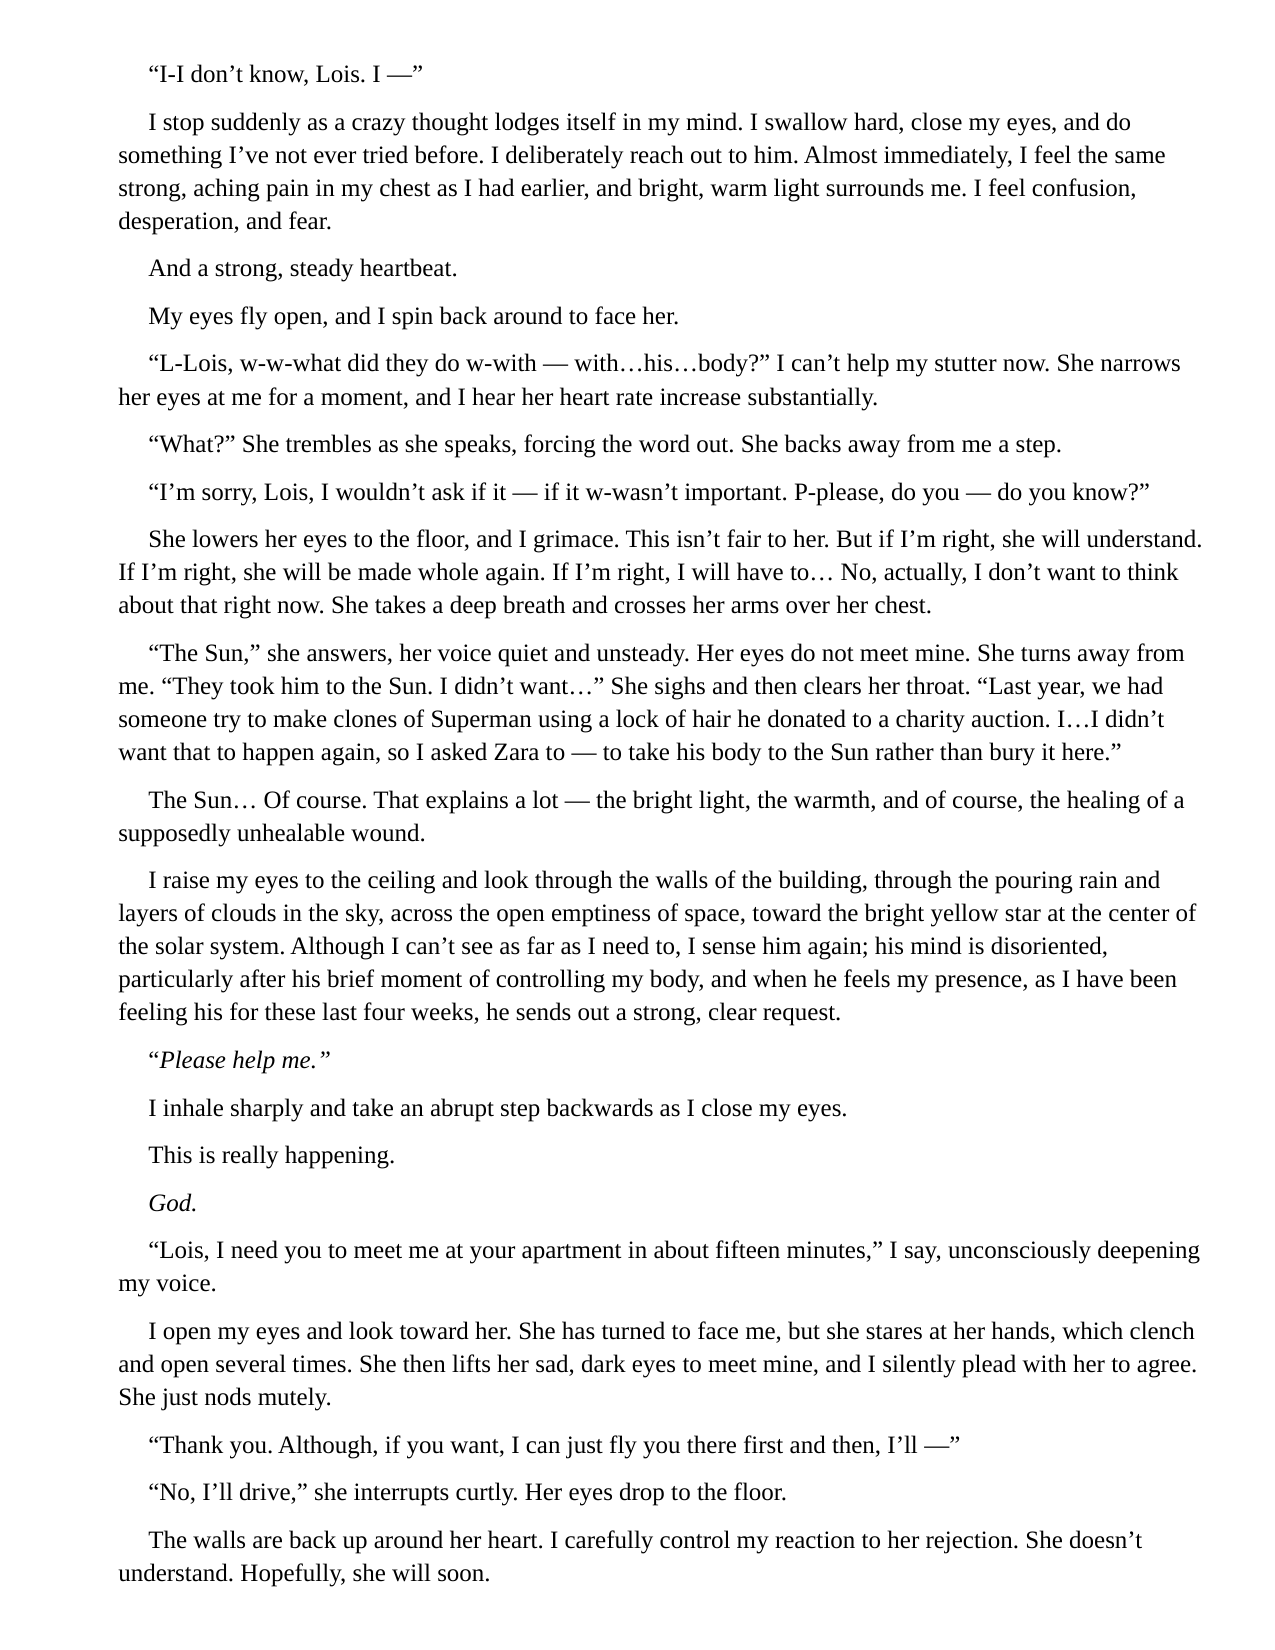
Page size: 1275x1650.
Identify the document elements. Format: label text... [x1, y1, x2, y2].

text “What?” She trembles as she speaks, forcing the word out. She backs away from me a step. [118, 429, 1216, 458]
text And a strong, steady heartbeat. [118, 253, 1216, 282]
text I open my eyes and look toward her. She has turned to face me, but she stares at her hands, which clench and open several times. She then lifts her sad, dark eyes to meet mine, and I silently plead with her to agree. She just nods mutely. [118, 1316, 1216, 1411]
text I raise my eyes to the ceiling and look through the walls of the building, through the pouring rain and layers of clouds in the sky, across the open emptiness of space, toward the bright yellow star at the center of the solar system. Although I can’t see as far as I need to, I sense him again; his mind is disoriented, particularly after his brief moment of controlling my body, and when he feels my presence, as I have been feeling his for these last four weeks, he sends out a strong, clear request. [118, 865, 1216, 1026]
text “Lois, I need you to meet me at your apartment in about fifteen minutes,” I say, unconsciously deepening my voice. [118, 1235, 1216, 1297]
text “Please help me.” [118, 1045, 1216, 1074]
text I stop suddenly as a crazy thought lodges itself in my mind. I swallow hard, close my eyes, and do something I’ve not ever tried before. I deliberately reach out to him. Almost immediately, I feel the same strong, aching pain in my chest as I had earlier, and bright, warm light surrounds me. I feel confusion, desperation, and fear. [118, 107, 1216, 234]
text This is really happening. [118, 1140, 1216, 1169]
text “L-Lois, w-w-what did they do w-with — with…his…body?” I can’t help my stutter now. She narrows her eyes at me for a moment, and I hear her heart rate increase substantially. [118, 348, 1216, 410]
text “I-I don’t know, Lois. I —” [118, 59, 1216, 88]
text She lowers her eyes to the floor, and I grimace. This isn’t fair to her. But if I’m right, she will understand. If I’m right, she will be made whole again. If I’m right, I will have to… No, actually, I don’t want to think about that right now. She takes a deep breath and crosses her arms over her chest. [118, 524, 1216, 619]
text My eyes fly open, and I spin back around to face her. [118, 301, 1216, 330]
text God. [118, 1188, 1216, 1217]
text “The Sun,” she answers, her voice quiet and unsteady. Her eyes do not meet mine. She turns away from me. “They took him to the Sun. I didn’t want…” She sighs and then clears her throat. “Last year, we had someone try to make clones of Superman using a lock of hair he donated to a charity auction. I…I didn’t want that to happen again, so I asked Zara to — to take his body to the Sun rather than bury it here.” [118, 638, 1216, 766]
text “Thank you. Although, if you want, I can just fly you there first and then, I’ll —” [118, 1430, 1216, 1458]
text I inhale sharply and take an abrupt step backwards as I close my eyes. [118, 1093, 1216, 1121]
text “No, I’ll drive,” she interrupts curtly. Her eyes drop to the floor. [118, 1477, 1216, 1506]
text The Sun… Of course. That explains a lot — the bright light, the warmth, and of course, the healing of a supposedly unhealable wound. [118, 785, 1216, 846]
text The walls are back up around her heart. I carefully control my reaction to her rejection. She doesn’t understand. Hopefully, she will soon. [118, 1525, 1216, 1587]
text “I’m sorry, Lois, I wouldn’t ask if it — if it w-wasn’t important. P-please, do you — do you know?” [118, 477, 1216, 506]
